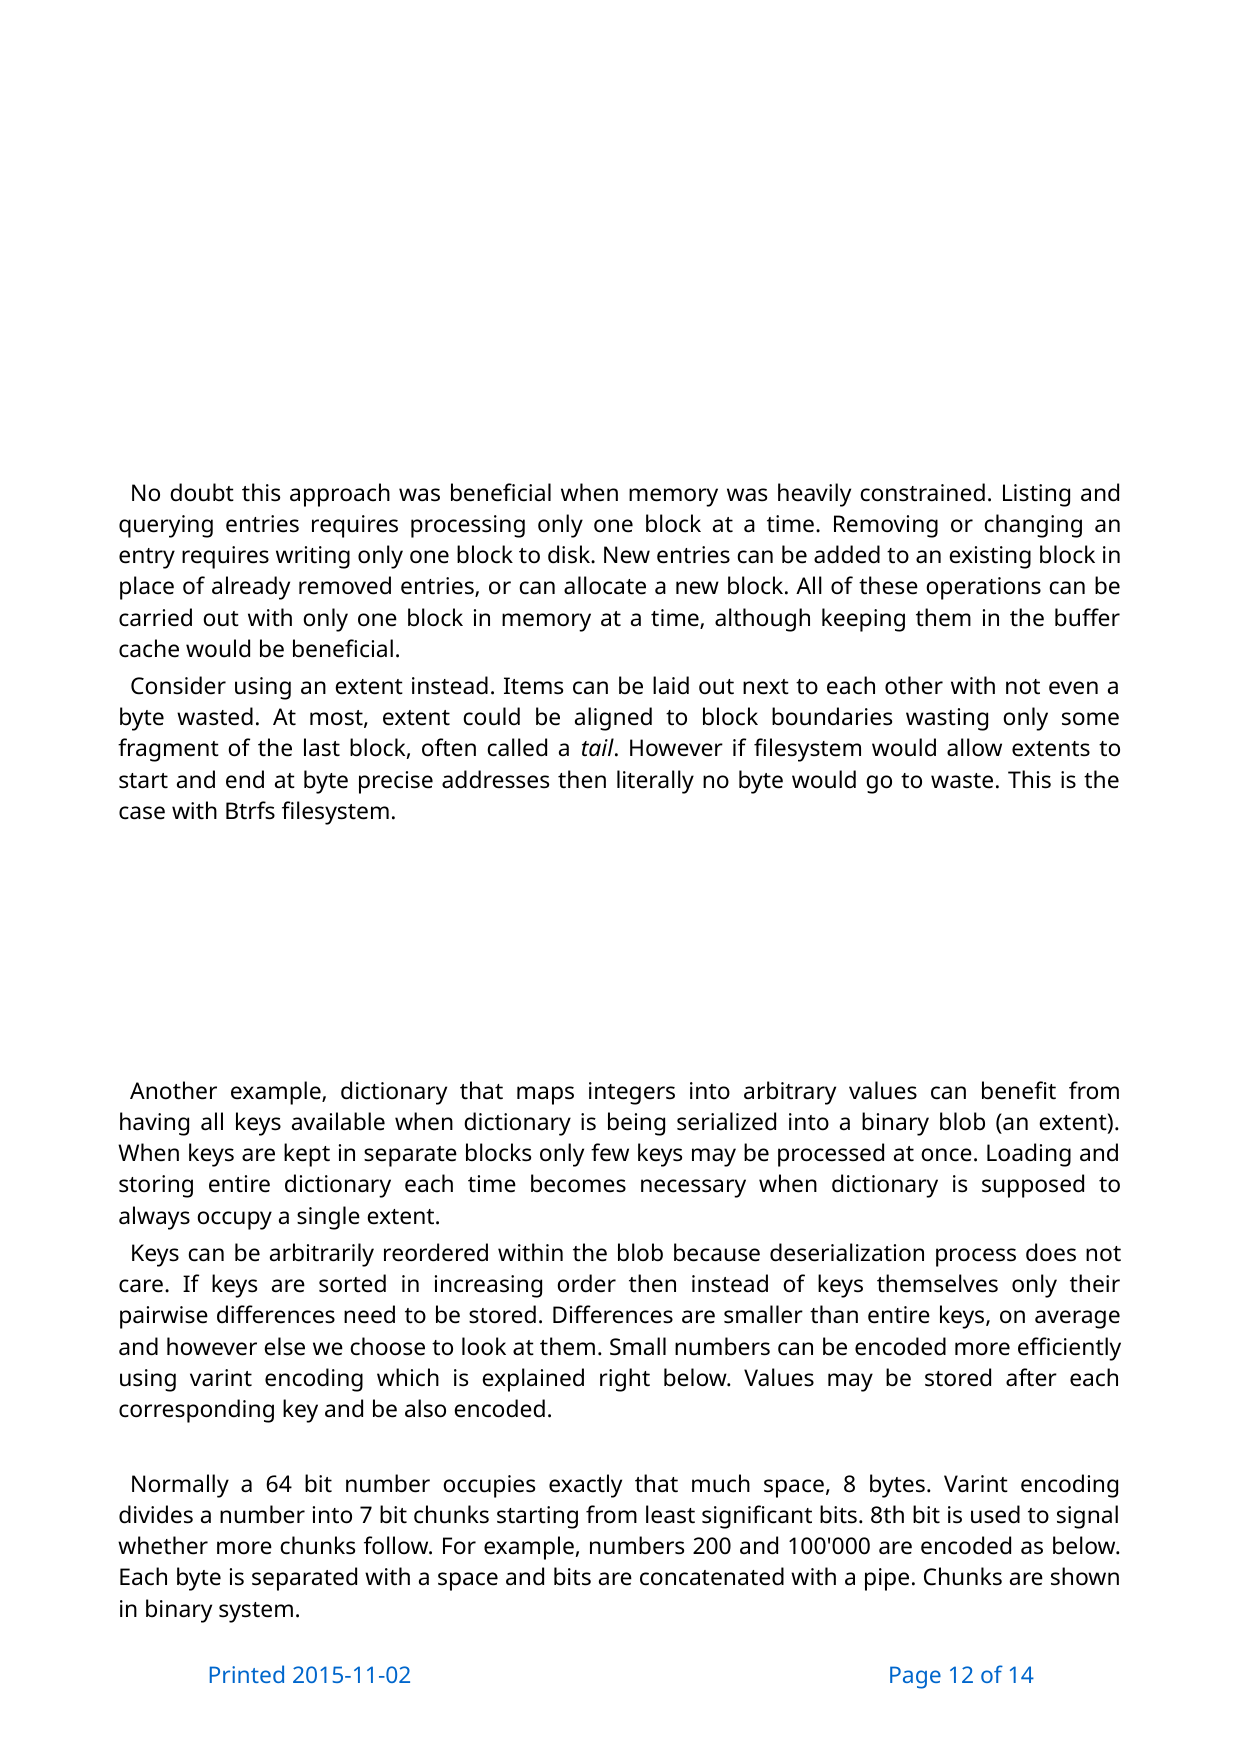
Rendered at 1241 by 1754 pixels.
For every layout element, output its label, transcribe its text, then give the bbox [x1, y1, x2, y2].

text Another example, dictionary that maps integers into arbitrary values can benefit from having all keys available when dictionary is being serialized into a binary blob (an extent). When keys are kept in separate blocks only few keys may be processed at once. Loading and storing entire dictionary each time becomes necessary when dictionary is supposed to always occupy a single extent. [118, 1075, 1122, 1231]
text Normally a 64 bit number occupies exactly that much space, 8 bytes. Varint encoding divides a number into 7 bit chunks starting from least significant bits. 8th bit is used to signal whether more chunks follow. For example, numbers 200 and 100'000 are encoded as below. Each byte is separated with a space and bits are concatenated with a pipe. Chunks are shown in binary system. [118, 1467, 1122, 1624]
text Keys can be arbitrarily reordered within the blob because deserialization process does not care. If keys are sorted in increasing order then instead of keys themselves only their pairwise differences need to be stored. Differences are smaller than entire keys, on average and however else we choose to look at them. Small numbers can be encoded more efficiently using varint encoding which is explained right below. Values may be stored after each corresponding key and be also encoded. [118, 1237, 1122, 1424]
text No doubt this approach was beneficial when memory was heavily constrained. Listing and querying entries requires processing only one block at a time. Removing or changing an entry requires writing only one block to disk. New entries can be added to an existing block in place of already removed entries, or can allocate a new block. All of these operations can be carried out with only one block in memory at a time, although keeping them in the buffer cache would be beneficial. [118, 476, 1122, 664]
text Consider using an extent instead. Items can be laid out next to each other with not even a byte wasted. At most, extent could be aligned to block boundaries wasting only some fragment of the last block, often called a tail. However if filesystem would allow extents to start and end at byte precise addresses then literally no byte would go to waste. This is the case with Btrfs filesystem. [118, 670, 1122, 826]
